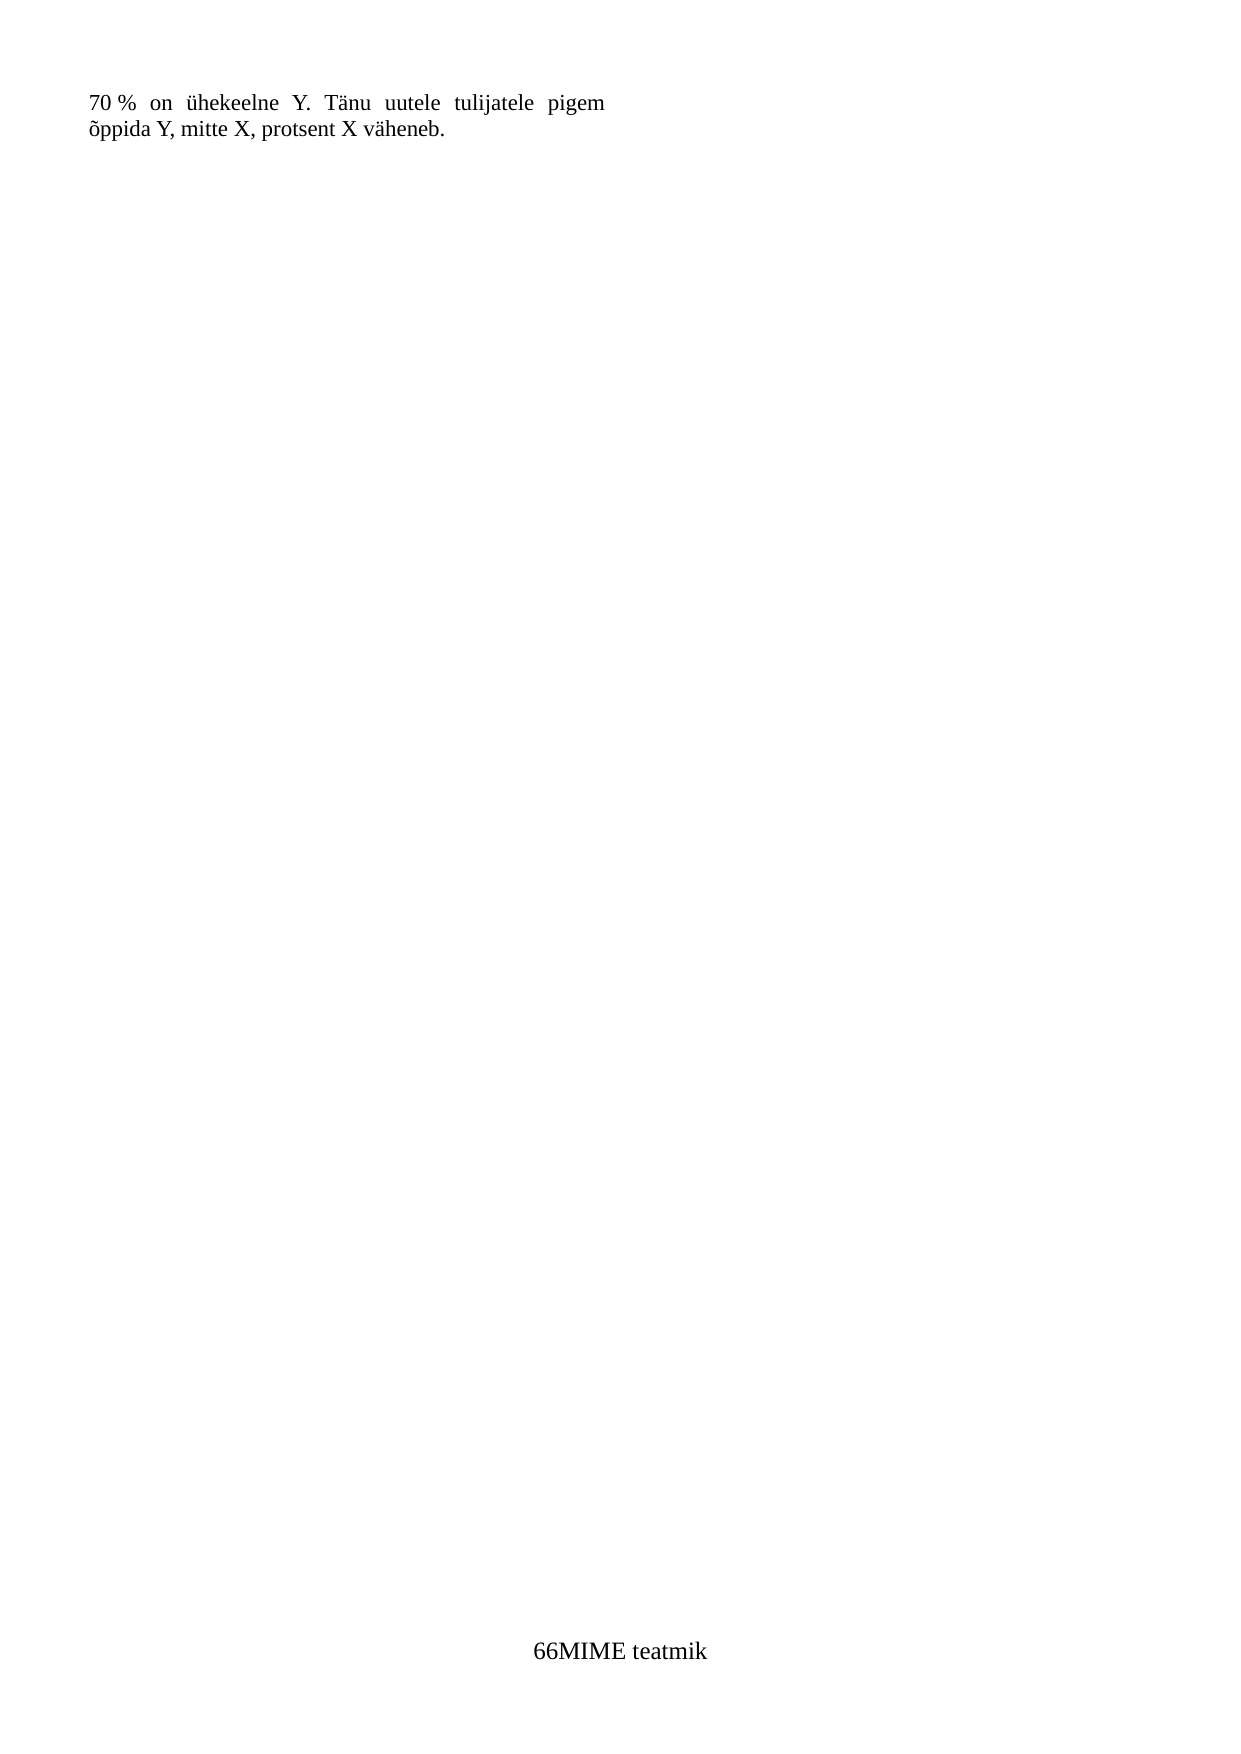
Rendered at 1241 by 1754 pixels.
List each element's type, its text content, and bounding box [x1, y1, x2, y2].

text 70 % on ühekeelne Y. Tänu uutele tulijatele pigem õppida Y, mitte X, protsent X väheneb. [88, 88, 605, 141]
